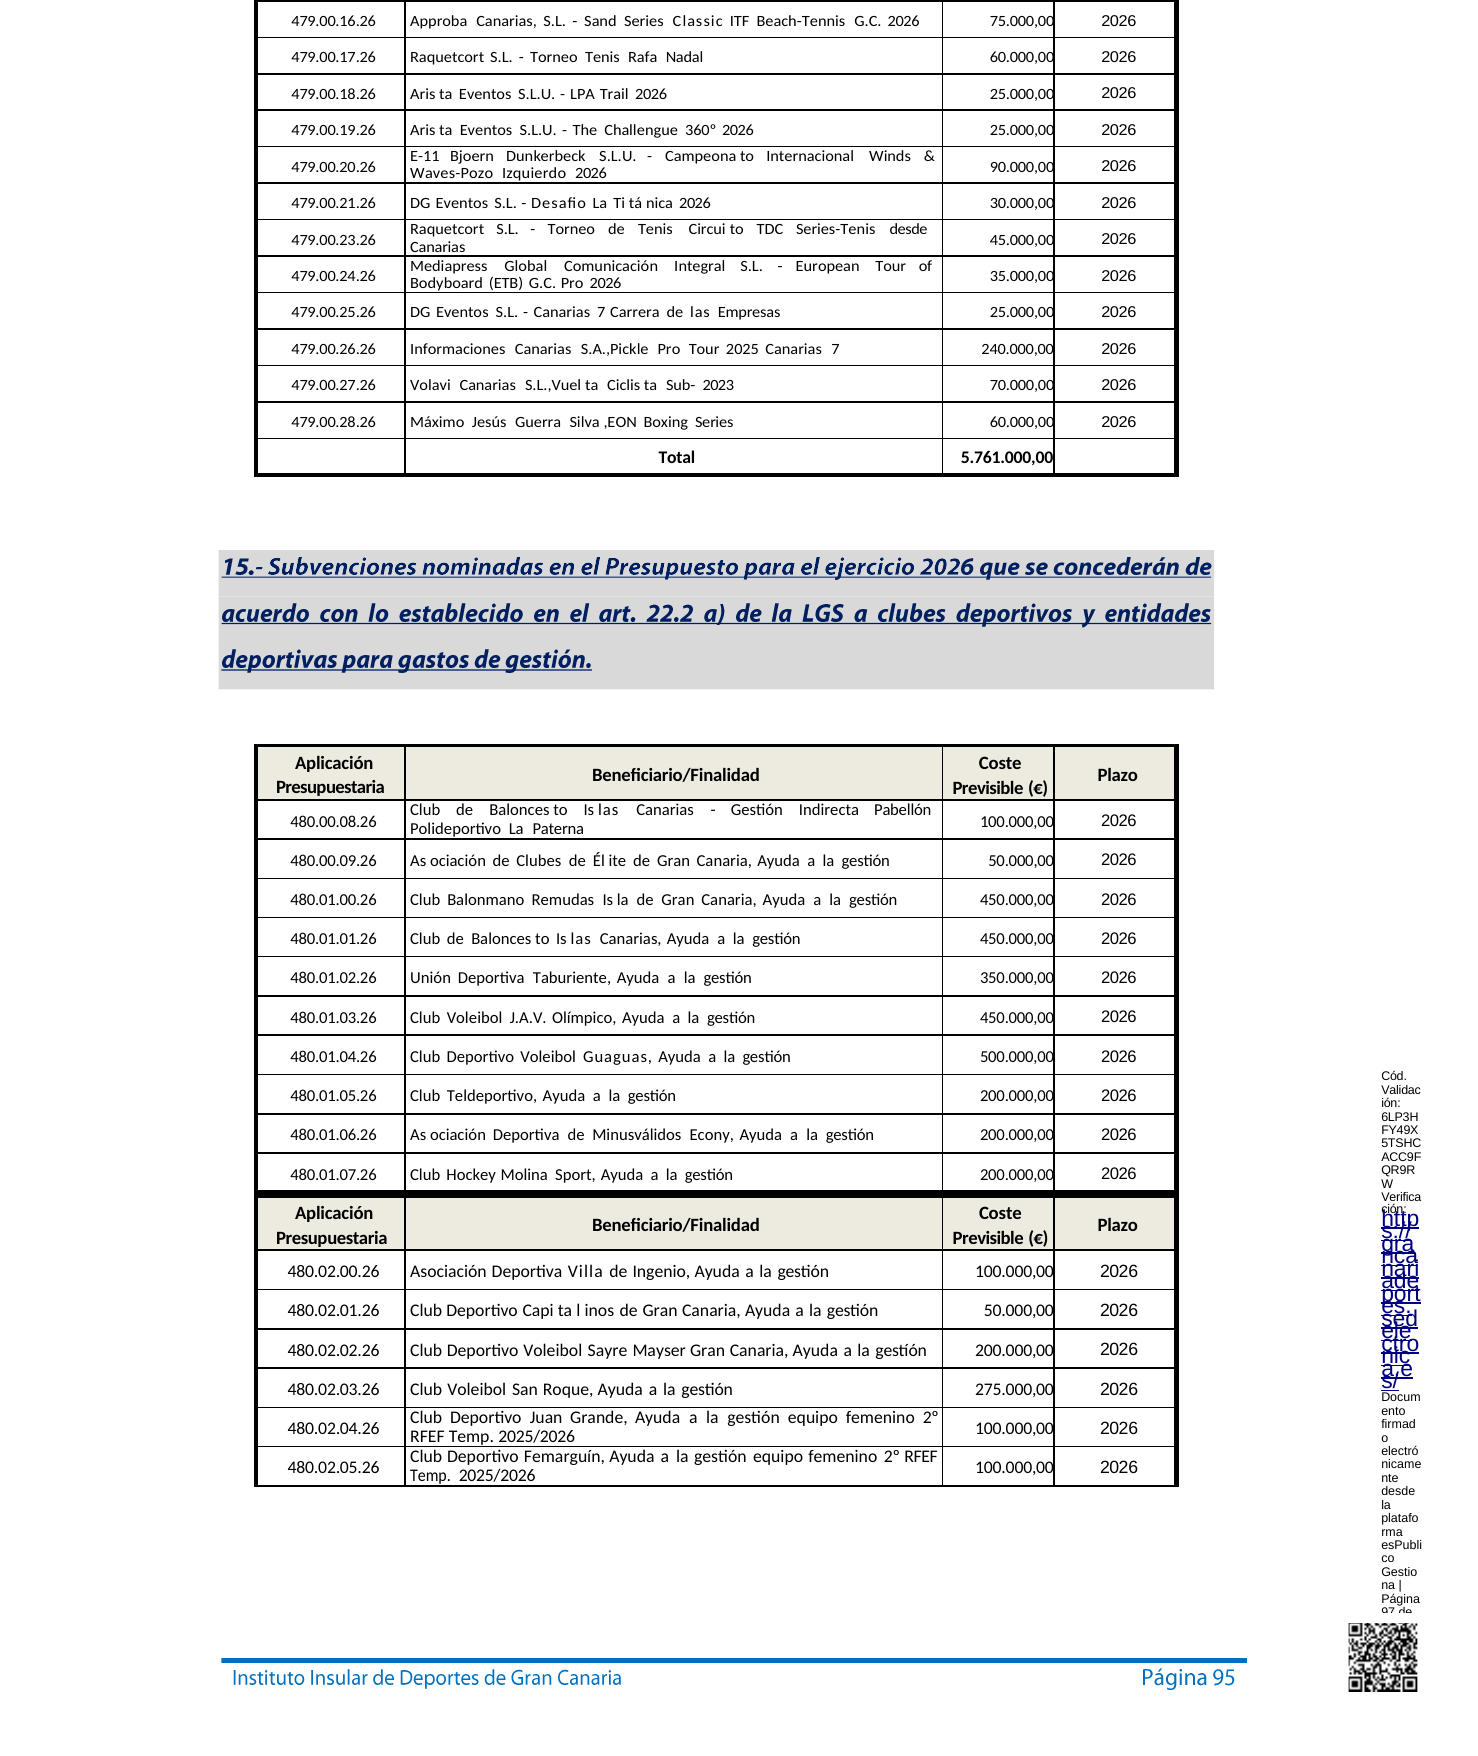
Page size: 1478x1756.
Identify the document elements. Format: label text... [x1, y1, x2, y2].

table_cell 479.00.26.26 [258, 330, 404, 364]
table_cell Raquetcort S.L. - Torneo Tenis Rafa Nadal [406, 38, 942, 73]
table_cell 450.000,00 [943, 918, 1053, 956]
table_cell 2026 [1055, 1075, 1174, 1113]
table_cell 480.01.05.26 [258, 1075, 404, 1113]
table_cell 2026 [1055, 1154, 1174, 1190]
table_header Aplicación Presupuestaria [258, 1198, 404, 1249]
table_cell 2026 [1055, 1115, 1174, 1152]
table_cell 70.000,00 [943, 366, 1053, 401]
table_cell 450.000,00 [943, 997, 1053, 1034]
table_cell 2026 [1055, 220, 1174, 255]
table_cell 200.000,00 [943, 1154, 1053, 1190]
table_cell 479.00.28.26 [258, 403, 404, 437]
table_cell 2026 [1055, 1036, 1174, 1073]
table_cell Máximo Jesús Guerra Silva ,EON Boxing Series [406, 403, 942, 437]
table_cell 2026 [1055, 997, 1174, 1034]
table_cell 100.000,00 [943, 1408, 1053, 1446]
table_cell 50.000,00 [943, 1290, 1053, 1328]
table_cell Club Deportivo Voleibol Sayre Mayser Gran Canaria, Ayuda a la gestíón [406, 1330, 942, 1367]
table_cell 480.01.03.26 [258, 997, 404, 1034]
table_cell E-11 Bjoern Dunkerbeck S.L.U. - Campeona to Internacional Winds & Waves-Pozo Izquierdo 2026 [406, 147, 942, 182]
table_cell 2026 [1055, 1369, 1174, 1406]
table_cell 350.000,00 [943, 957, 1053, 995]
table_cell 479.00.25.26 [258, 293, 404, 328]
table_cell 479.00.17.26 [258, 38, 404, 73]
table_cell 2026 [1055, 293, 1174, 328]
table_cell 45.000,00 [943, 220, 1053, 255]
table_header Beneficiario/Finalidad [406, 1198, 942, 1249]
table_cell Club Deportivo Juan Grande, Ayuda a la gestión equipo femenino 2º RFEF Temp. 2025/2026 [406, 1408, 942, 1446]
table_cell 2026 [1055, 840, 1174, 877]
table_cell 480.00.08.26 [258, 801, 404, 838]
table_cell 25.000,00 [943, 293, 1053, 328]
table_cell 2026 [1055, 147, 1174, 182]
table_cell [1055, 439, 1174, 472]
table_cell DG Eventos S.L. - Canarias 7 Carrera de las Empresas [406, 293, 942, 328]
table_cell 2026 [1055, 38, 1174, 73]
table_cell Club Hockey Molina Sport, Ayuda a la gestión [406, 1154, 942, 1190]
table_cell Aris ta Eventos S.L.U. - LPA Trail 2026 [406, 75, 942, 109]
table_cell Approba Canarias, S.L. - Sand Series Classic ITF Beach-Tennis G.C. 2026 [406, 2, 942, 36]
table_cell 479.00.20.26 [258, 147, 404, 182]
table_cell 2026 [1055, 1290, 1174, 1328]
table_cell Club Voleibol San Roque, Ayuda a la gestión [406, 1369, 942, 1406]
table_cell 450.000,00 [943, 879, 1053, 917]
table_cell 2026 [1055, 1330, 1174, 1367]
table_cell 2026 [1055, 957, 1174, 995]
table_cell Aris ta Eventos S.L.U. - The Challengue 360º 2026 [406, 111, 942, 146]
table_cell Club Deportivo Capi ta l inos de Gran Canaria, Ayuda a la gestión [406, 1290, 942, 1328]
table_cell 200.000,00 [943, 1075, 1053, 1113]
table_cell 2026 [1055, 184, 1174, 219]
table_cell 240.000,00 [943, 330, 1053, 364]
table_cell Club de Balonces to Is las Canarias, Ayuda a la gestión [406, 918, 942, 956]
table_cell Club Balonmano Remudas Is la de Gran Canaria, Ayuda a la gestión [406, 879, 942, 917]
table_cell 200.000,00 [943, 1330, 1053, 1367]
table_cell 90.000,00 [943, 147, 1053, 182]
table_cell 75.000,00 [943, 2, 1053, 36]
table_header Plazo [1055, 747, 1174, 799]
text Documento firmado electrónicamente desde la plataforma esPublico Gestiona | Página 97 de 109 [1381, 1391, 1422, 1613]
table_cell 480.01.00.26 [258, 879, 404, 917]
table_cell 480.02.03.26 [258, 1369, 404, 1406]
table_cell 2026 [1055, 1251, 1174, 1289]
text Verificación: https://grancanariadeportes.sedelectronica.es/ [1381, 1191, 1422, 1391]
table_cell 2026 [1055, 1408, 1174, 1446]
table_cell 480.01.07.26 [258, 1154, 404, 1190]
table_cell Volavi Canarias S.L.,Vuel ta Ciclis ta Sub- 2023 [406, 366, 942, 401]
table_cell 2026 [1055, 879, 1174, 917]
table_cell 25.000,00 [943, 75, 1053, 109]
table_cell 480.01.02.26 [258, 957, 404, 995]
table_cell 5.761.000,00 [943, 439, 1053, 472]
table_cell Mediapress Global Comunicación Integral S.L. - European Tour of Bodyboard (ETB) G.C. Pro 2026 [406, 257, 942, 292]
table_cell 2026 [1055, 918, 1174, 956]
table_cell 480.02.02.26 [258, 1330, 404, 1367]
table_cell 30.000,00 [943, 184, 1053, 219]
table_cell 479.00.23.26 [258, 220, 404, 255]
table_cell 2026 [1055, 111, 1174, 146]
table_cell Total [406, 439, 942, 472]
table_cell 2026 [1055, 257, 1174, 292]
table_cell 479.00.21.26 [258, 184, 404, 219]
table_cell 480.02.05.26 [258, 1447, 404, 1485]
table_cell Club Voleibol J.A.V. Olímpico, Ayuda a la gestión [406, 997, 942, 1034]
text Cód. Validación: 6LP3HFY49X5TSHCACC9FQR9RW [1381, 1070, 1422, 1191]
table_cell Club de Balonces to Is las Canarias - Gestión Indirecta Pabellón Polideportivo La Paterna [406, 801, 942, 838]
table_cell 2026 [1055, 1447, 1174, 1485]
table_cell 480.00.09.26 [258, 840, 404, 877]
table_cell 2026 [1055, 403, 1174, 437]
table_cell 35.000,00 [943, 257, 1053, 292]
table_cell Asociación Deportiva Villa de Ingenio, Ayuda a la gestión [406, 1251, 942, 1289]
table_cell Club Teldeportivo, Ayuda a la gestión [406, 1075, 942, 1113]
table_cell 2026 [1055, 75, 1174, 109]
table_header Aplicación Presupuestaria [258, 747, 404, 799]
table_cell 25.000,00 [943, 111, 1053, 146]
table_cell 2026 [1055, 366, 1174, 401]
table_cell 480.02.04.26 [258, 1408, 404, 1446]
table_cell 500.000,00 [943, 1036, 1053, 1073]
table_cell 480.02.01.26 [258, 1290, 404, 1328]
table_cell 479.00.16.26 [258, 2, 404, 36]
table_cell 2026 [1055, 801, 1174, 838]
table_cell Unión Deportiva Taburiente, Ayuda a la gestión [406, 957, 942, 995]
table_cell 479.00.27.26 [258, 366, 404, 401]
table_cell As ociación Deportiva de Minusválidos Econy, Ayuda a la gestión [406, 1115, 942, 1152]
table_cell 479.00.18.26 [258, 75, 404, 109]
table_cell 480.01.01.26 [258, 918, 404, 956]
table_cell Club Deportivo Voleibol Guaguas, Ayuda a la gestión [406, 1036, 942, 1073]
table_cell 480.02.00.26 [258, 1251, 404, 1289]
table_header Beneficiario/Finalidad [406, 747, 942, 799]
table_cell 100.000,00 [943, 1251, 1053, 1289]
table_cell [258, 439, 404, 472]
table_cell 50.000,00 [943, 840, 1053, 877]
table_header Plazo [1055, 1198, 1174, 1249]
table_cell 275.000,00 [943, 1369, 1053, 1406]
table_header Coste Previsible (€) [943, 747, 1053, 799]
table_cell Raquetcort S.L. - Torneo de Tenis Circui to TDC Series-Tenis desde Canarias [406, 220, 942, 255]
table_cell 100.000,00 [943, 801, 1053, 838]
table_cell Informaciones Canarias S.A.,Pickle Pro Tour 2025 Canarias 7 [406, 330, 942, 364]
table_cell 2026 [1055, 2, 1174, 36]
table_cell 480.01.04.26 [258, 1036, 404, 1073]
table_cell 479.00.24.26 [258, 257, 404, 292]
table_cell 60.000,00 [943, 403, 1053, 437]
table_cell As ociación de Clubes de Él ite de Gran Canaria, Ayuda a la gestión [406, 840, 942, 877]
table_cell 480.01.06.26 [258, 1115, 404, 1152]
table_cell Club Deportivo Femarguín, Ayuda a la gestión equipo femenino 2º RFEF Temp. 2025/2026 [406, 1447, 942, 1485]
table_cell 479.00.19.26 [258, 111, 404, 146]
table_cell 2026 [1055, 330, 1174, 364]
table_cell 100.000,00 [943, 1447, 1053, 1485]
table_header Coste Previsible (€) [943, 1198, 1053, 1249]
table_cell DG Eventos S.L. - Desafio La Ti tá nica 2026 [406, 184, 942, 219]
table_cell 200.000,00 [943, 1115, 1053, 1152]
table_cell 60.000,00 [943, 38, 1053, 73]
